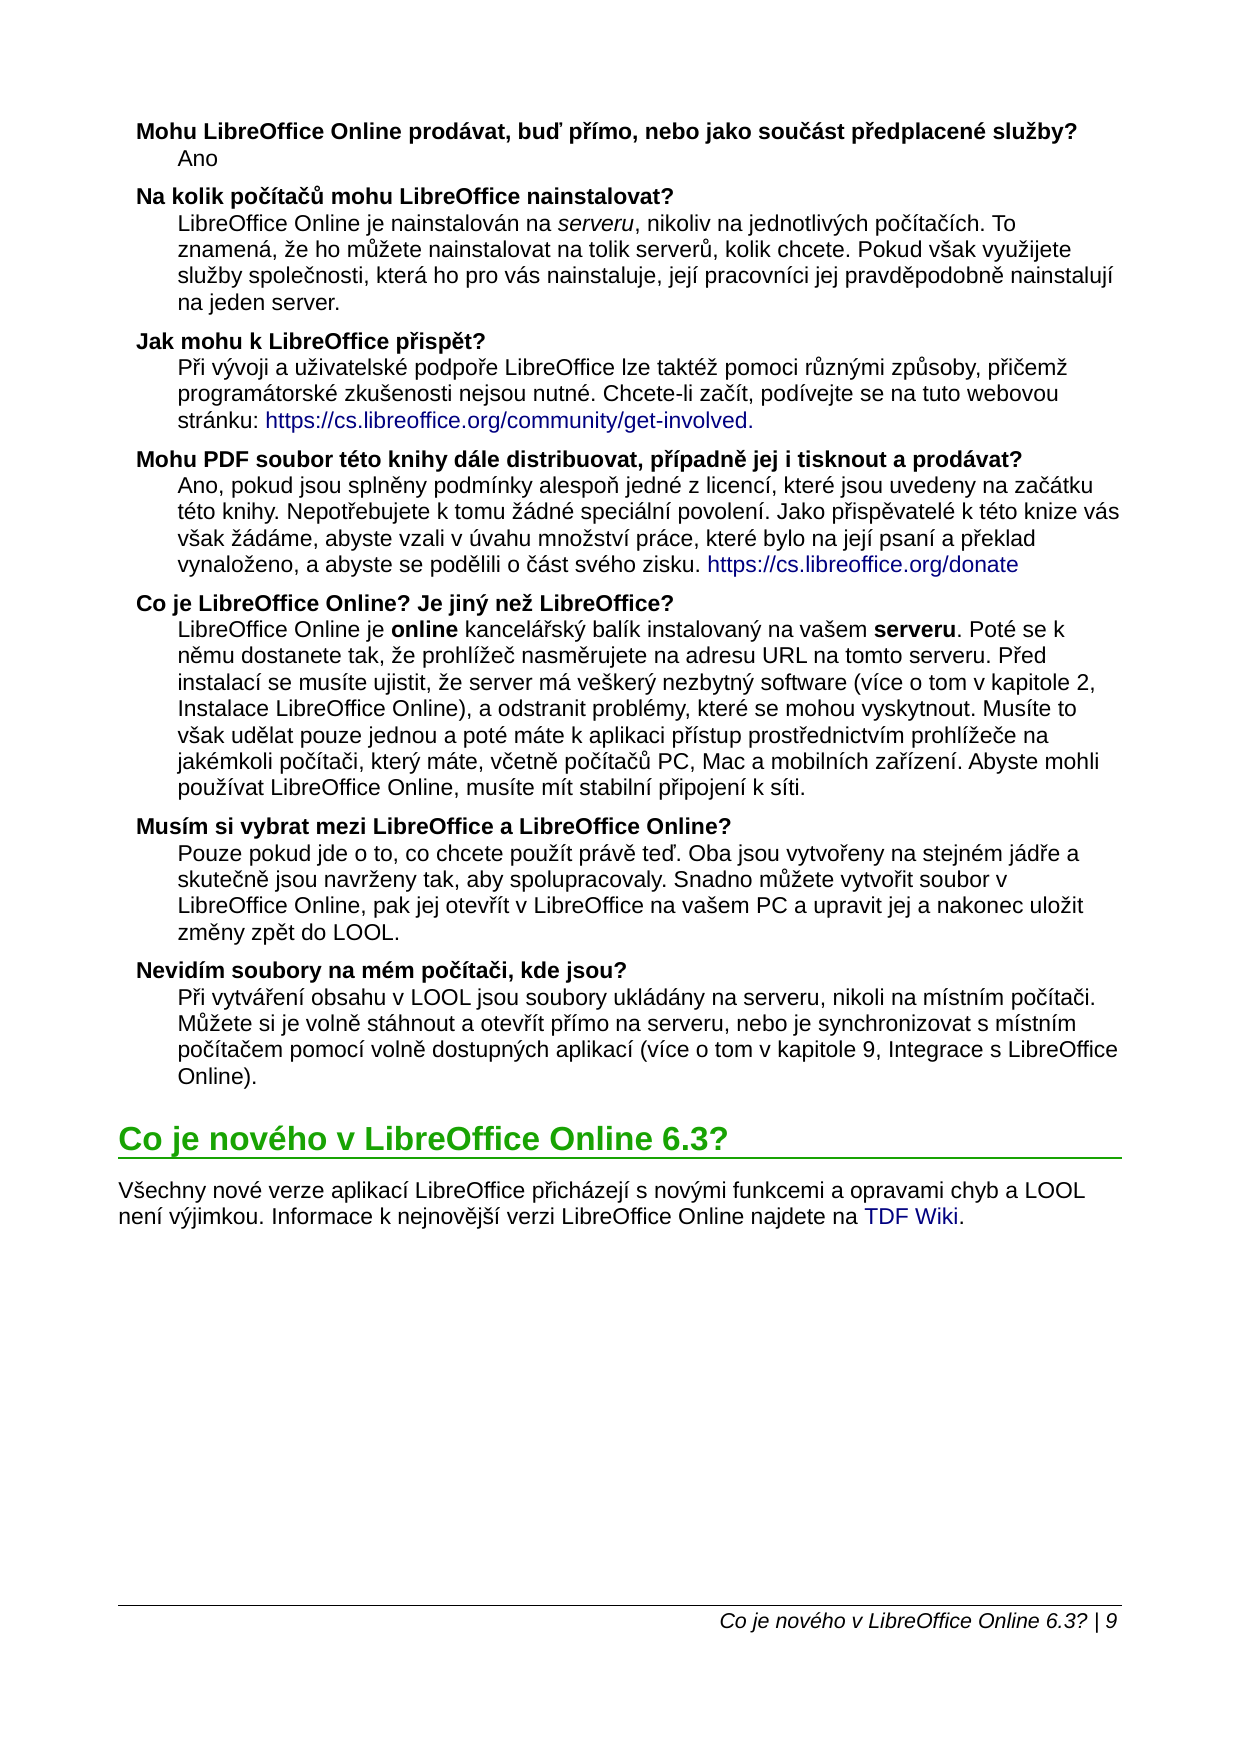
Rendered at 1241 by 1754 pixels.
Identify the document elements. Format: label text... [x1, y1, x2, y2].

text Pouze pokud jde o to, co chcete použít právě teď. Oba jsou vytvořeny na stejném jádře a skutečně jsou navrženy tak, aby spolupracovaly. Snadno můžete vytvořit soubor v LibreOffice Online, pak jej otevřít v LibreOffice na vašem PC a upravit jej a nakonec uložit změny zpět do LOOL. [177, 839, 1122, 945]
text Musím si vybrat mezi LibreOffice a LibreOffice Online? [136, 813, 1122, 839]
text Všechny nové verze aplikací LibreOffice přicházejí s novými funkcemi a opravami chyb a LOOL není výjimkou. Informace k nejnovější verzi LibreOffice Online najdete na TDF Wiki. [118, 1177, 1122, 1229]
subtitle Co je nového v LibreOffice Online 6.3? [118, 1119, 1122, 1157]
text Při vývoji a uživatelské podpoře LibreOffice lze taktéž pomoci různými způsoby, přičemž programátorské zkušenosti nejsou nutné. Chcete-li začít, podívejte se na tuto webovou stránku: https://cs.libreoffice.org/community/get-involved. [177, 354, 1122, 433]
text Co je LibreOffice Online? Je jiný než LibreOffice? [136, 590, 1122, 616]
text LibreOffice Online je nainstalován na serveru, nikoliv na jednotlivých počítačích. To znamená, že ho můžete nainstalovat na tolik serverů, kolik chcete. Pokud však využijete služby společnosti, která ho pro vás nainstaluje, její pracovníci jej pravděpodobně nainstalují na jeden server. [177, 210, 1122, 315]
text Nevidím soubory na mém počítači, kde jsou? [136, 957, 1122, 984]
text Mohu PDF soubor této knihy dále distribuovat, případně jej i tisknout a prodávat? [136, 446, 1122, 472]
text Ano, pokud jsou splněny podmínky alespoň jedné z licencí, které jsou uvedeny na začátku této knihy. Nepotřebujete k tomu žádné speciální povolení. Jako přispěvatelé k této knize vás však žádáme, abyste vzali v úvahu množství práce, které bylo na její psaní a překlad vynaloženo, a abyste se podělili o část svého zisku. https://cs.libreoffice.org/donate [177, 472, 1122, 577]
text Jak mohu k LibreOffice přispět? [136, 328, 1122, 354]
text Mohu LibreOffice Online prodávat, buď přímo, nebo jako součást předplacené služby? [136, 118, 1122, 144]
text Na kolik počítačů mohu LibreOffice nainstalovat? [136, 183, 1122, 210]
text Ano [177, 144, 1122, 171]
text LibreOffice Online je online kancelářský balík instalovaný na vašem serveru. Poté se k němu dostanete tak, že prohlížeč nasměrujete na adresu URL na tomto serveru. Před instalací se musíte ujistit, že server má veškerý nezbytný software (více o tom v kapitole 2, Instalace LibreOffice Online), a odstranit problémy, které se mohou vyskytnout. Musíte to však udělat pouze jednou a poté máte k aplikaci přístup prostřednictvím prohlížeče na jakémkoli počítači, který máte, včetně počítačů PC, Mac a mobilních zařízení. Abyste mohli používat LibreOffice Online, musíte mít stabilní připojení k síti. [177, 616, 1122, 801]
text Při vytváření obsahu v LOOL jsou soubory ukládány na serveru, nikoli na místním počítači. Můžete si je volně stáhnout a otevřít přímo na serveru, nebo je synchronizovat s místním počítačem pomocí volně dostupných aplikací (více o tom v kapitole 9, Integrace s LibreOffice Online). [177, 984, 1122, 1089]
